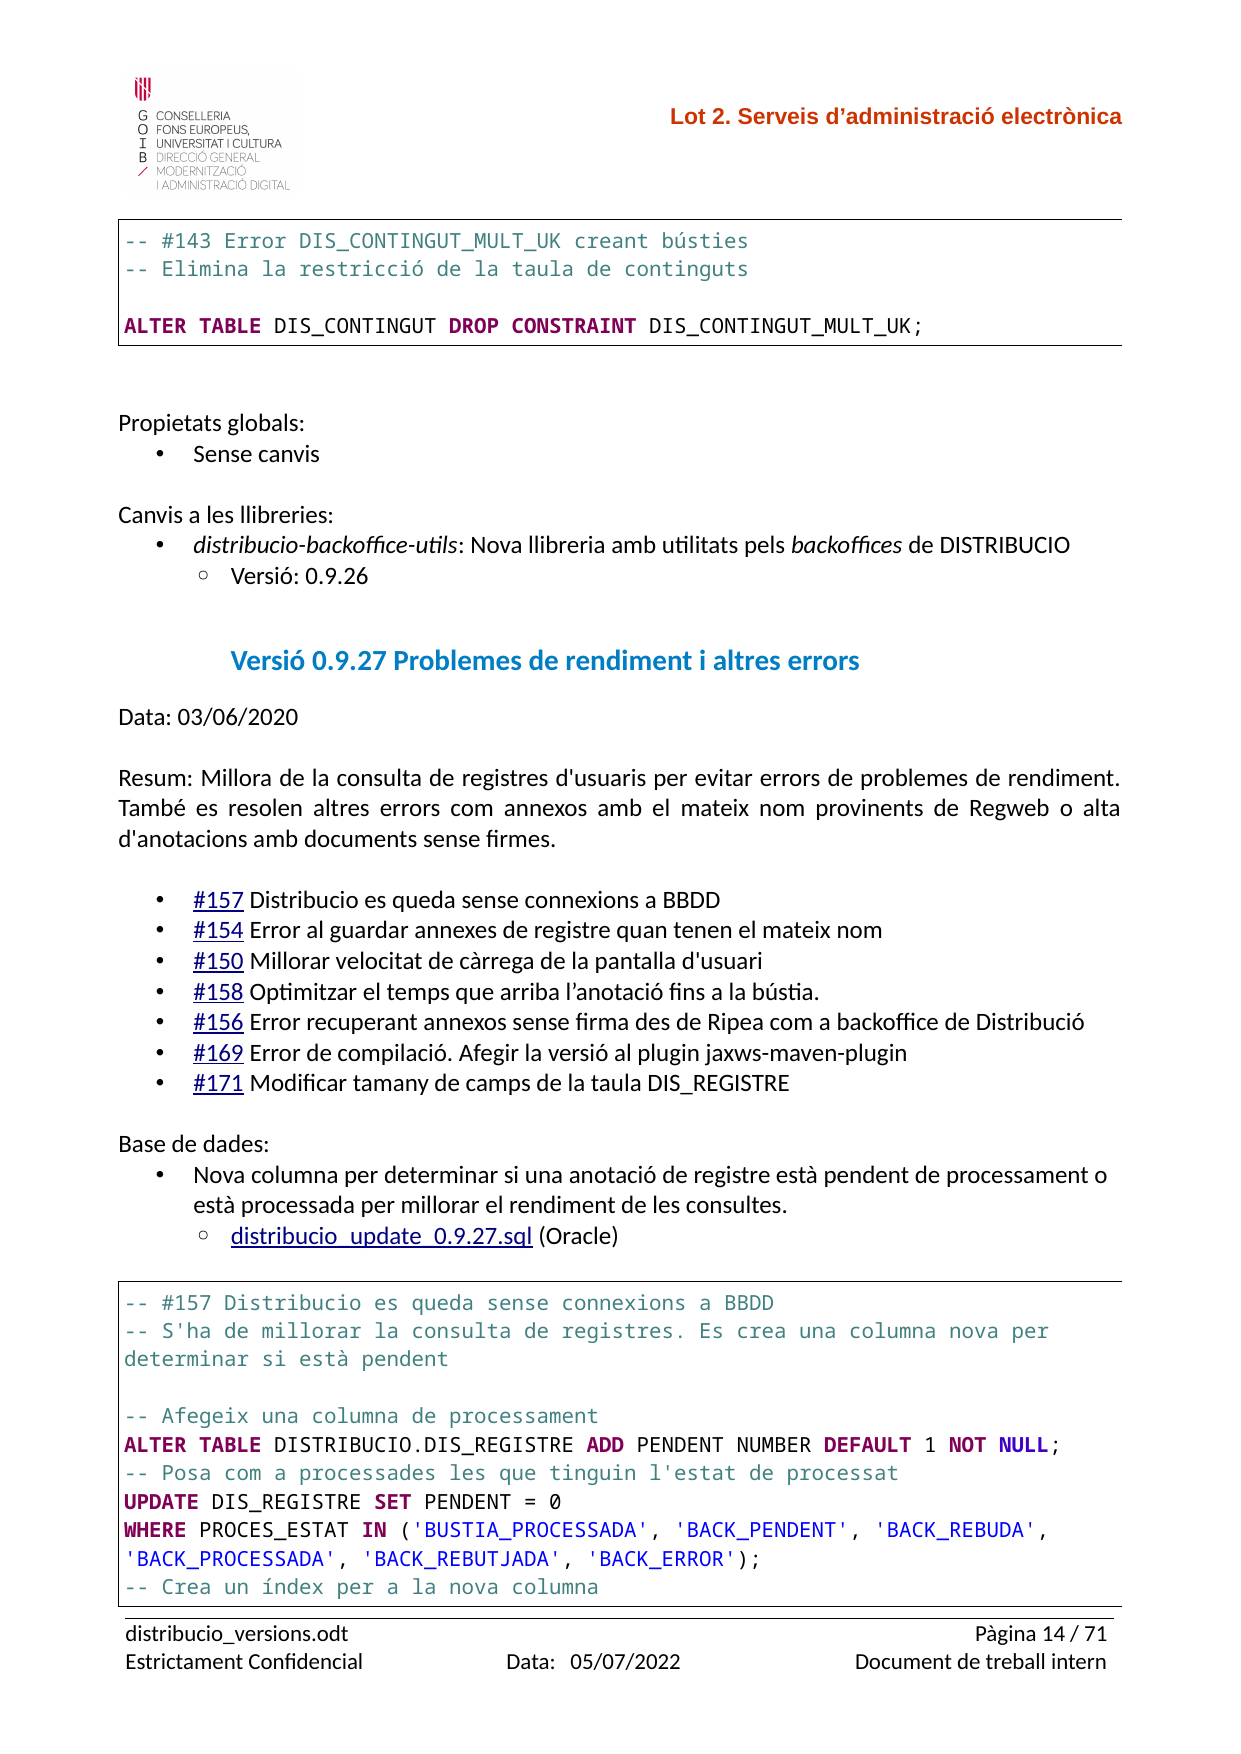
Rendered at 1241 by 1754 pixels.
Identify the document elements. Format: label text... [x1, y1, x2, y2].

list #154 Error al guardar annexes de registre quan tenen el mateix nom [156, 915, 1122, 945]
text Data: 03/06/2020 [118, 701, 1122, 732]
text Propietats globals: [118, 407, 1122, 438]
list #157 Distribucio es queda sense connexions a BBDD [156, 884, 1122, 915]
table_header -- #157 Distribucio es queda sense connexions a BBDD -- S'ha de millorar la consulta de registres. Es crea una columna nova per determinar si està pendent -- Afegeix una columna de processament ALTER TABLE DISTRIBUCIO.DIS_REGISTRE ADD PENDENT NUMBER DEFAULT 1 NOT NULL; -- Posa com a processades les que tinguin l'estat de processat UPDATE DIS_REGISTRE SET PENDENT = 0 WHERE PROCES_ESTAT IN ('BUSTIA_PROCESSADA', 'BACK_PENDENT', 'BACK_REBUDA', 'BACK_PROCESSADA', 'BACK_REBUTJADA', 'BACK_ERROR'); -- Crea un índex per a la nova columna [119, 1282, 1122, 1606]
text Resum: Millora de la consulta de registres d'usuaris per evitar errors de problemes de rendiment. També es resolen altres errors com annexos amb el mateix nom provinents de Regweb o alta d'anotacions amb documents sense firmes. [118, 762, 1122, 854]
list #150 Millorar velocitat de càrrega de la pantalla d'usuari [156, 945, 1122, 976]
subtitle Versió 0.9.27 Problemes de rendiment i altres errors [153, 642, 1122, 677]
list #158 Optimitzar el temps que arriba l’anotació fins a la bústia. [156, 976, 1122, 1006]
list #171 Modificar tamany de camps de la taula DIS_REGISTRE [156, 1067, 1122, 1098]
text Canvis a les llibreries: [118, 499, 1122, 529]
text Base de dades: [118, 1128, 1122, 1159]
list Versió: 0.9.26 [193, 560, 1122, 591]
list distribucio-backoffice-utils: Nova llibreria amb utilitats pels backoffices de DISTRIBUCIO [156, 529, 1122, 560]
list #169 Error de compilació. Afegir la versió al plugin jaxws-maven-plugin [156, 1037, 1122, 1067]
list Nova columna per determinar si una anotació de registre està pendent de processament o està processada per millorar el rendiment de les consultes. [156, 1159, 1122, 1220]
list Sense canvis [156, 438, 1122, 468]
list distribucio_update_0.9.27.sql (Oracle) [193, 1220, 1122, 1250]
table_header -- #143 Error DIS_CONTINGUT_MULT_UK creant bústies -- Elimina la restricció de la taula de continguts ALTER TABLE DIS_CONTINGUT DROP CONSTRAINT DIS_CONTINGUT_MULT_UK; [119, 220, 1122, 345]
picture [126, 70, 299, 197]
list #156 Error recuperant annexos sense firma des de Ripea com a backoffice de Distribució [156, 1006, 1122, 1037]
